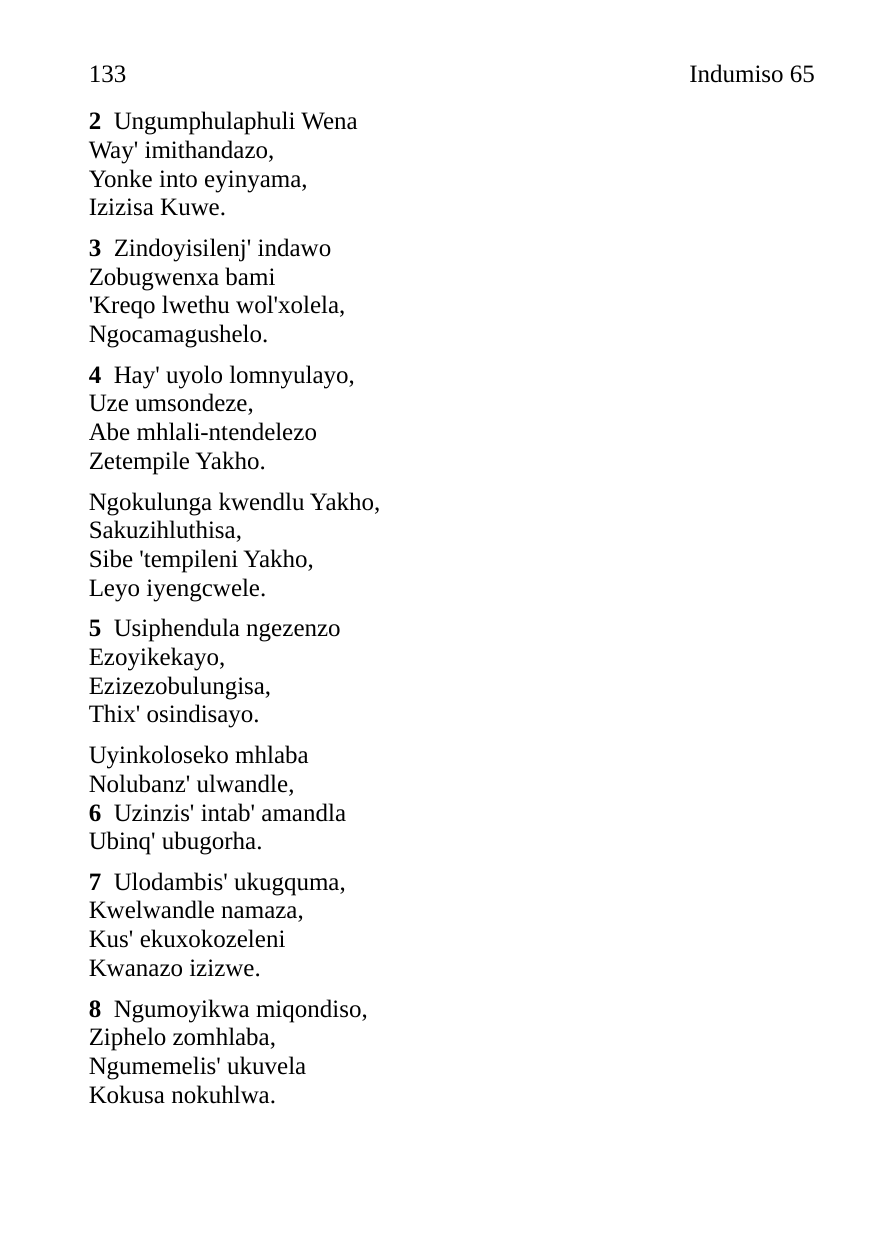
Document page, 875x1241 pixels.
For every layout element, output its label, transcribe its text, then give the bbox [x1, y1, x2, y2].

text Sakuzihluthisa, [88, 515, 815, 544]
text 2 Ungumphulaphuli Wena [88, 106, 815, 135]
text 7 Ulodambis' ukugquma, [88, 867, 815, 896]
text Uyinkoloseko mhlaba [88, 740, 815, 769]
text Yonke into eyinyama, [88, 164, 815, 192]
text Abe mhlali-ntendelezo [88, 417, 815, 446]
text Ngumemelis' ukuvela [88, 1051, 815, 1080]
text Thix' osindisayo. [88, 699, 815, 728]
text Ezoyikekayo, [88, 642, 815, 671]
text Kwanazo izizwe. [88, 953, 815, 982]
text Ubinq' ubugorha. [88, 826, 815, 855]
text Leyo iyengcwele. [88, 573, 815, 602]
text Ngokulunga kwendlu Yakho, [88, 487, 815, 515]
text Way' imithandazo, [88, 135, 815, 164]
text Izizisa Kuwe. [88, 192, 815, 221]
text Uze umsondeze, [88, 388, 815, 417]
text 8 Ngumoyikwa miqondiso, [88, 994, 815, 1022]
text Zobugwenxa bami [88, 262, 815, 291]
text Nolubanz' ulwandle, [88, 769, 815, 798]
text Kwelwandle namaza, [88, 896, 815, 924]
text Kus' ekuxokozeleni [88, 924, 815, 953]
text Ziphelo zomhlaba, [88, 1022, 815, 1051]
text 5 Usiphendula ngezenzo [88, 613, 815, 642]
text 3 Zindoyisilenj' indawo [88, 233, 815, 262]
text Kokusa nokuhlwa. [88, 1080, 815, 1109]
text 4 Hay' uyolo lomnyulayo, [88, 360, 815, 388]
text 'Kreqo lwethu wol'xolela, [88, 291, 815, 319]
text Zetempile Yakho. [88, 446, 815, 475]
text Sibe 'tempileni Yakho, [88, 544, 815, 573]
text 6 Uzinzis' intab' amandla [88, 798, 815, 826]
text Ngocamagushelo. [88, 319, 815, 348]
text Ezizezobulungisa, [88, 671, 815, 699]
